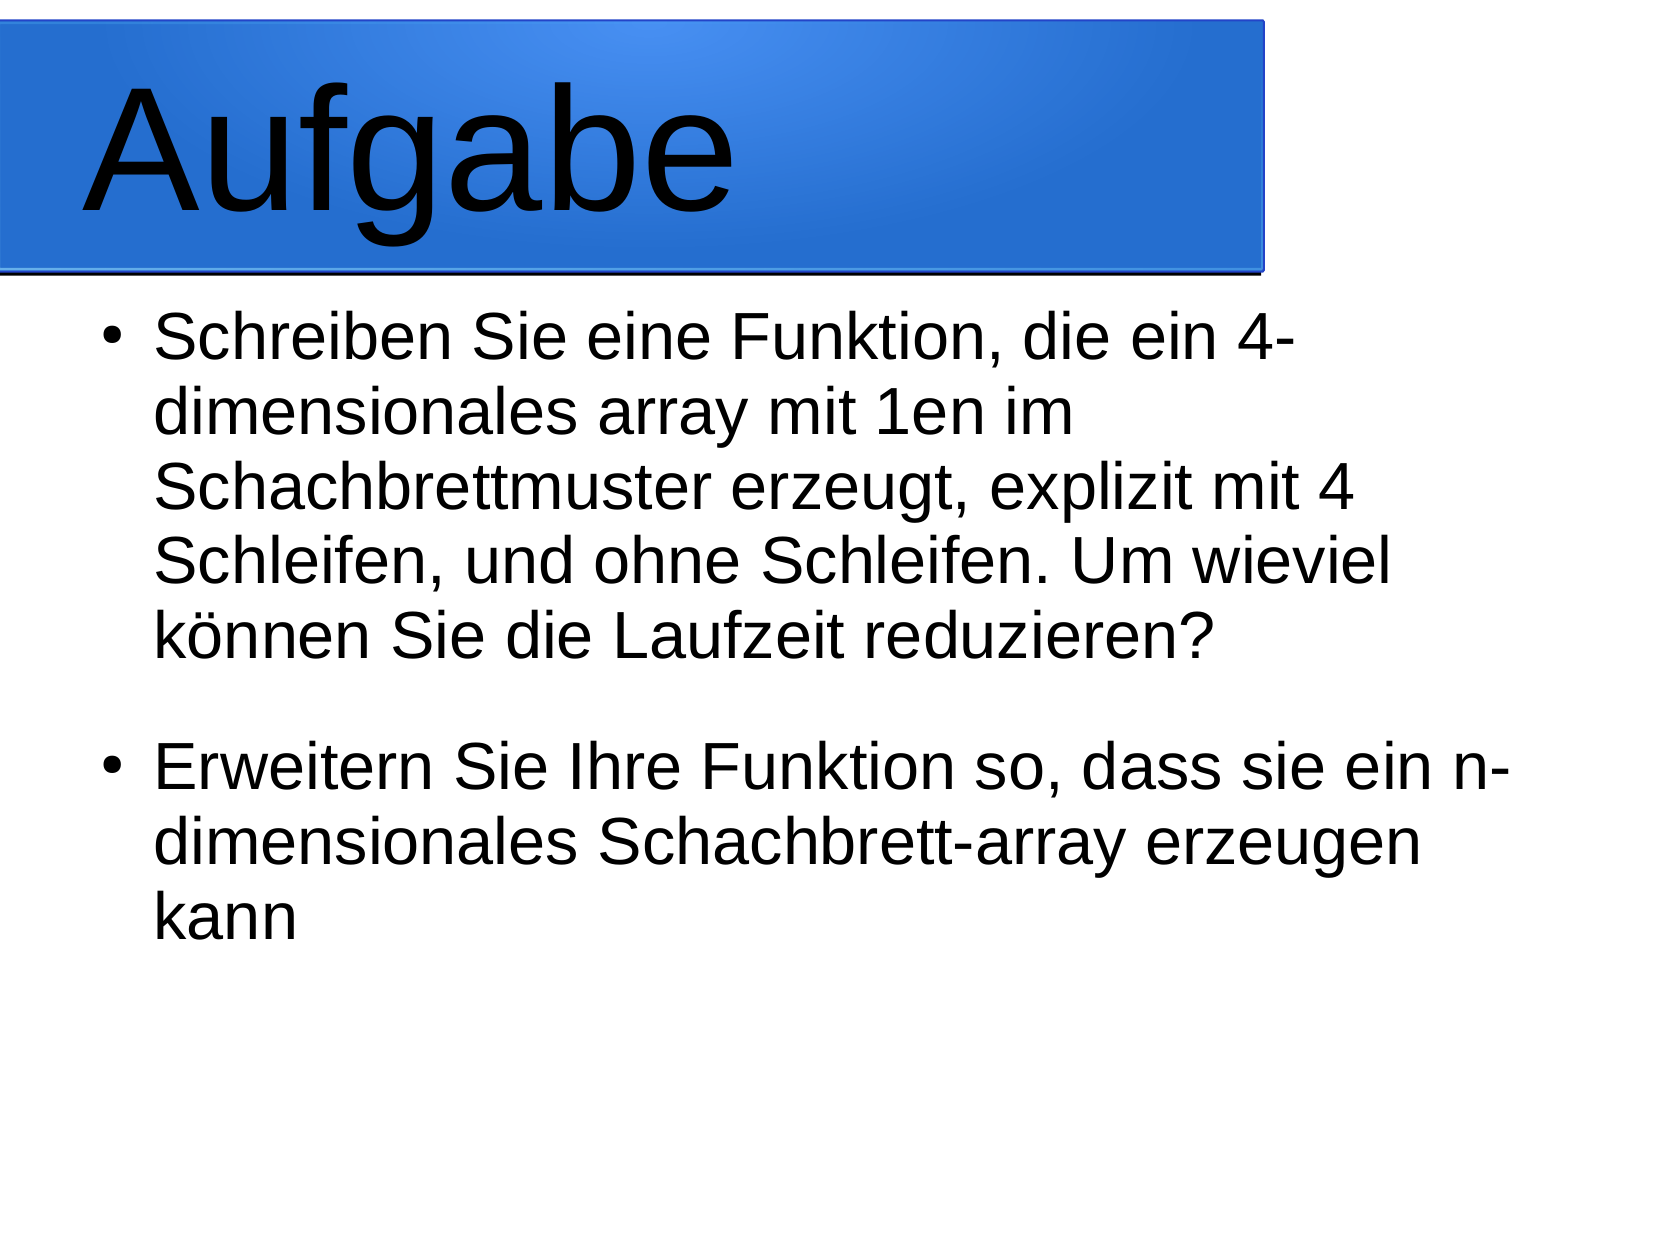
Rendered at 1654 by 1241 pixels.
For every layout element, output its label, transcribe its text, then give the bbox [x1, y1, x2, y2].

title Aufgabe [82, 47, 1235, 252]
list Schreiben Sie eine Funktion, die ein 4-dimensionales array mit 1en im Schachbrettmuster erzeugt, explizit mit 4 Schleifen, und ohne Schleifen. Um wieviel können Sie die Laufzeit reduzieren? Erweitern Sie Ihre Funktion so, dass sie ein n-dimensionales Schachbrett-array erzeugen kann [82, 299, 1571, 1019]
